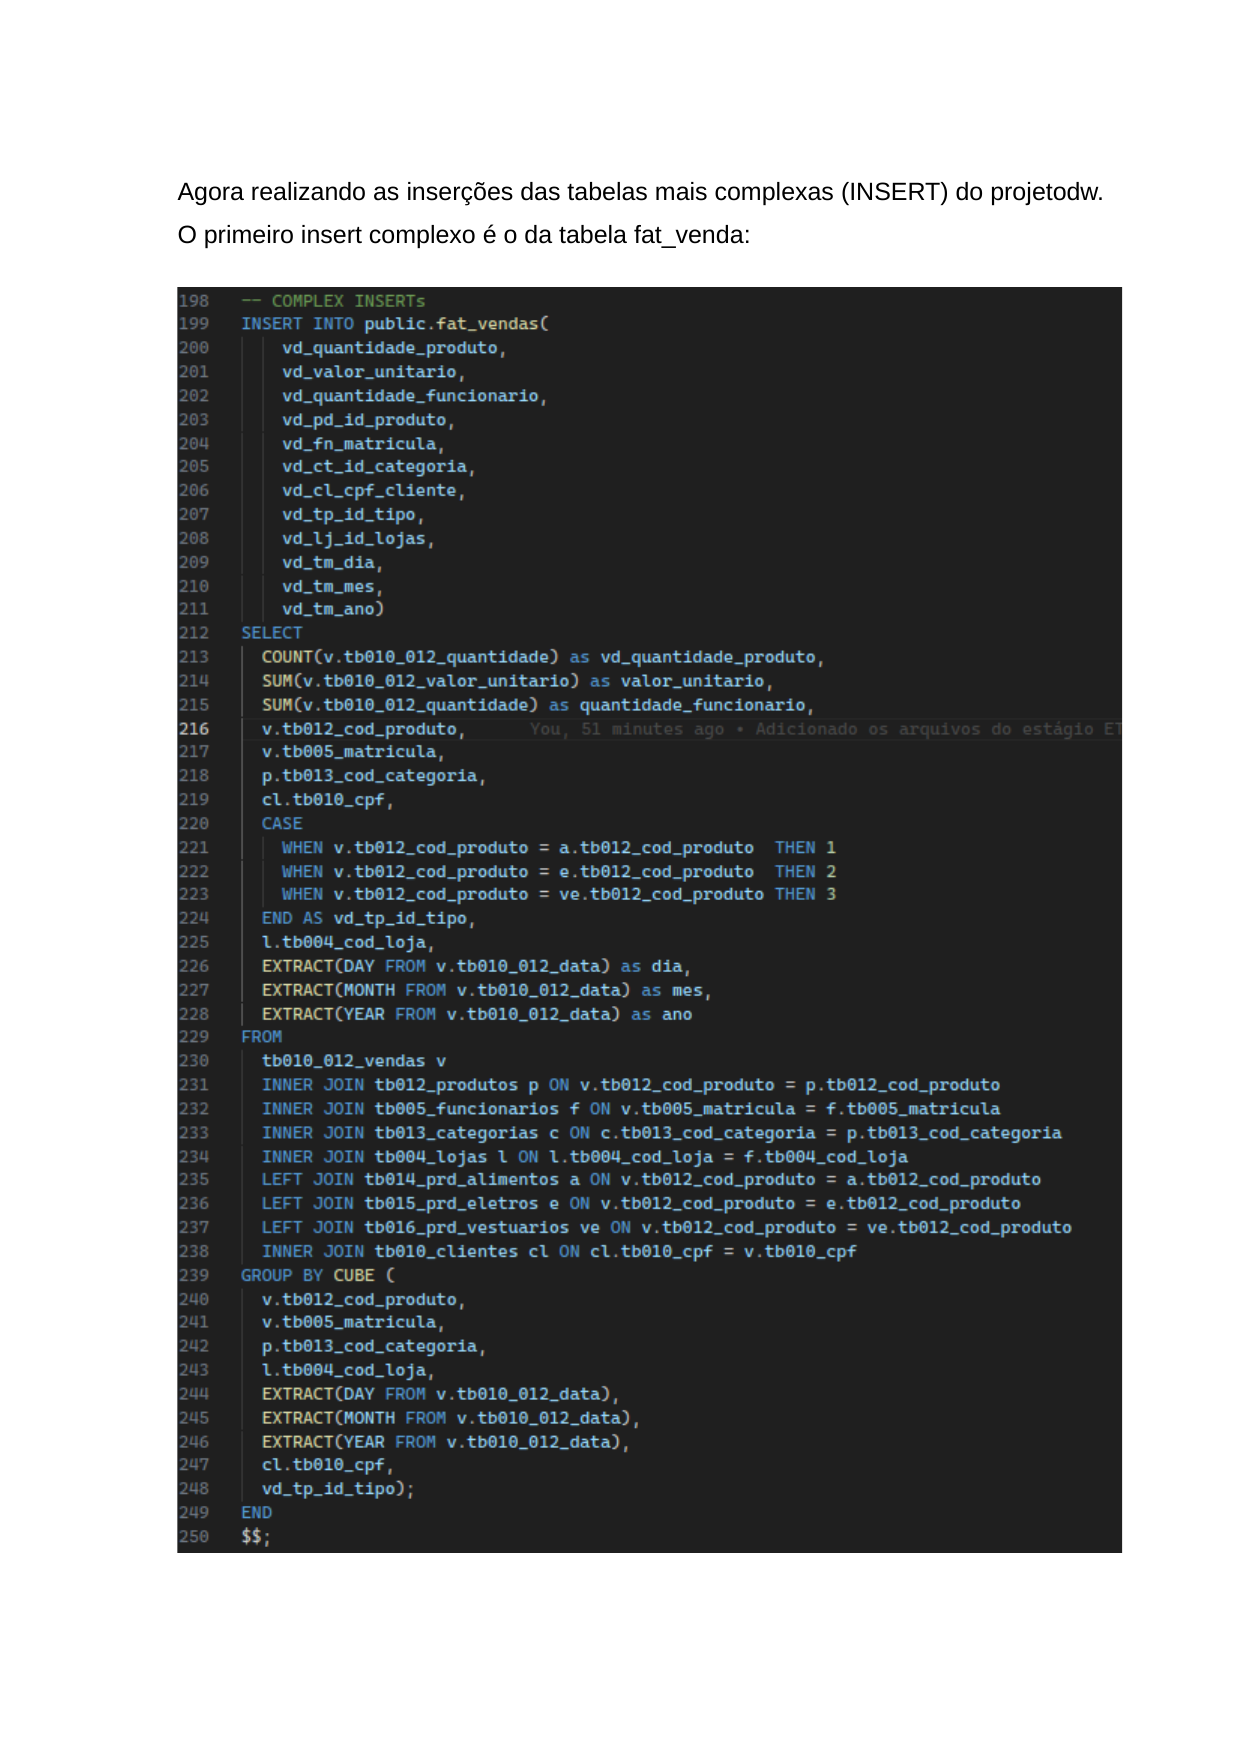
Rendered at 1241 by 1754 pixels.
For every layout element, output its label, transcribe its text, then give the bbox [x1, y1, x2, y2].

picture [177, 287, 1123, 1553]
text Agora realizando as inserções das tabelas mais complexas (INSERT) do projetodw. O primeiro insert complexo é o da tabela fat_venda: [177, 177, 1122, 249]
